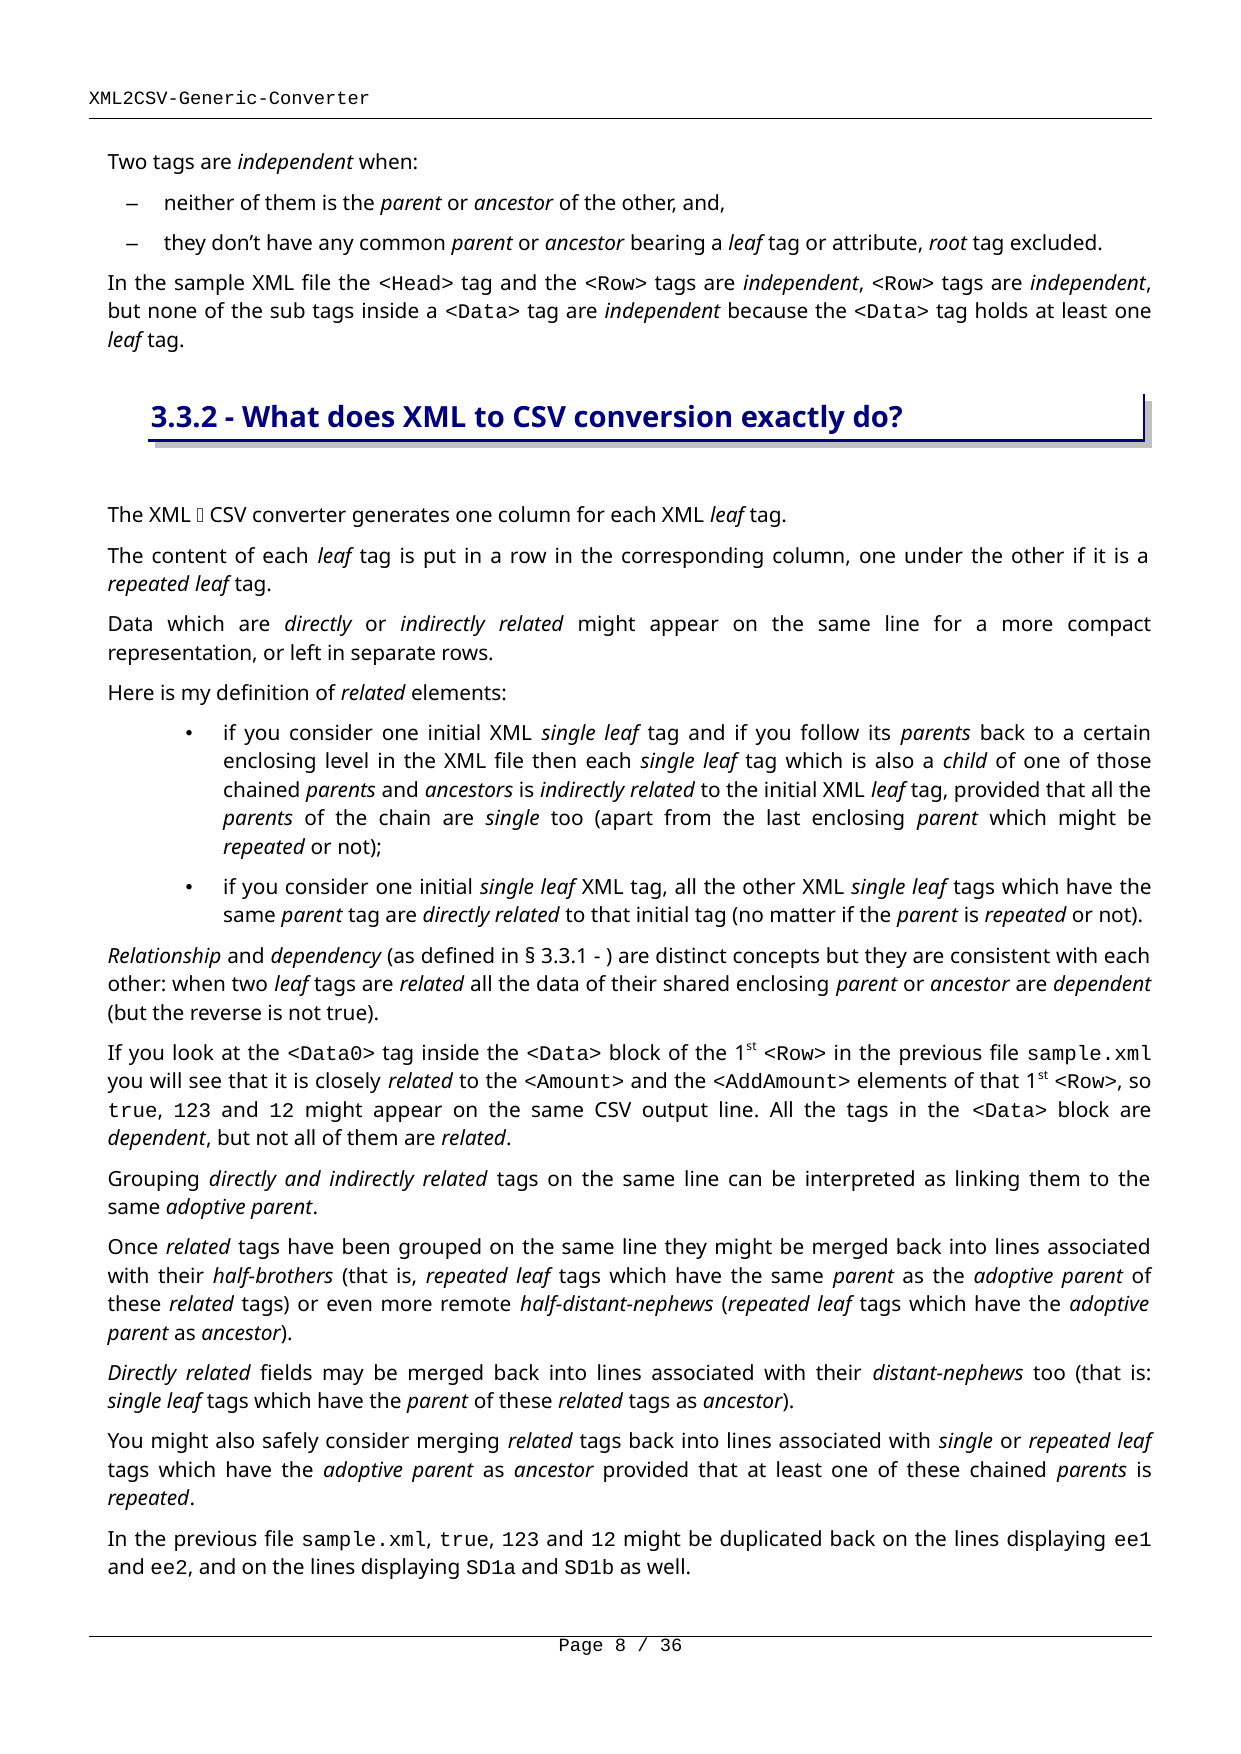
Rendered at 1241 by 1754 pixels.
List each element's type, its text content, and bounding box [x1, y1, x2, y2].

text Directly related fields may be merged back into lines associated with their distant-nephews too (that is: single leaf tags which have the parent of these related tags as ancestor). [107, 1358, 1152, 1415]
text The XML _ CSV converter generates one column for each XML leaf tag. [107, 501, 1152, 529]
list if you consider one initial XML single leaf tag and if you follow its parents back to a certain enclosing level in the XML file then each single leaf tag which is also a child of one of those chained parents and ancestors is indirectly related to the initial XML leaf tag, provided that all the parents of the chain are single too (apart from the last enclosing parent which might be repeated or not); [185, 718, 1152, 860]
text In the sample XML file the <Head> tag and the <Row> tags are independent, <Row> tags are independent, but none of the sub tags inside a <Data> tag are independent because the <Data> tag holds at least one leaf tag. [107, 268, 1152, 354]
list neither of them is the parent or ancestor of the other, and, [126, 188, 1152, 216]
text You might also safely consider merging related tags back into lines associated with single or repeated leaf tags which have the adoptive parent as ancestor provided that at least one of these chained parents is repeated. [107, 1427, 1152, 1512]
text Once related tags have been grouped on the same line they might be merged back into lines associated with their half-brothers (that is, repeated leaf tags which have the same parent as the adoptive parent of these related tags) or even more remote half-distant-nephews (repeated leaf tags which have the adoptive parent as ancestor). [107, 1232, 1152, 1346]
text Two tags are independent when: [107, 147, 1152, 176]
text If you look at the <Data0> tag inside the <Data> block of the 1st <Row> in the previous file sample.xml you will see that it is closely related to the <Amount> and the <AddAmount> elements of that 1st <Row>, so true, 123 and 12 might appear on the same CSV output line. All the tags in the <Data> block are dependent, but not all of them are related. [107, 1038, 1152, 1152]
text Grouping directly and indirectly related tags on the same line can be interpreted as linking them to the same adoptive parent. [107, 1164, 1152, 1221]
text In the previous file sample.xml, true, 123 and 12 might be duplicated back on the lines displaying ee1 and ee2, and on the lines displaying SD1a and SD1b as well. [107, 1524, 1152, 1581]
text Here is my definition of related elements: [107, 678, 1152, 706]
list if you consider one initial single leaf XML tag, all the other XML single leaf tags which have the same parent tag are directly related to that initial tag (no matter if the parent is repeated or not). [185, 872, 1152, 929]
text Data which are directly or indirectly related might appear on the same line for a more compact representation, or left in separate rows. [107, 609, 1152, 666]
text Relationship and dependency (as defined in § 3.3.1 - ) are distinct concepts but they are consistent with each other: when two leaf tags are related all the data of their shared enclosing parent or ancestor are dependent (but the reverse is not true). [107, 941, 1152, 1026]
text The content of each leaf tag is put in a row in the corresponding column, one under the other if it is a repeated leaf tag. [107, 541, 1152, 598]
subtitle What does XML to CSV conversion exactly do? [148, 394, 1143, 439]
list they don’t have any common parent or ancestor bearing a leaf tag or attribute, root tag excluded. [126, 228, 1152, 256]
